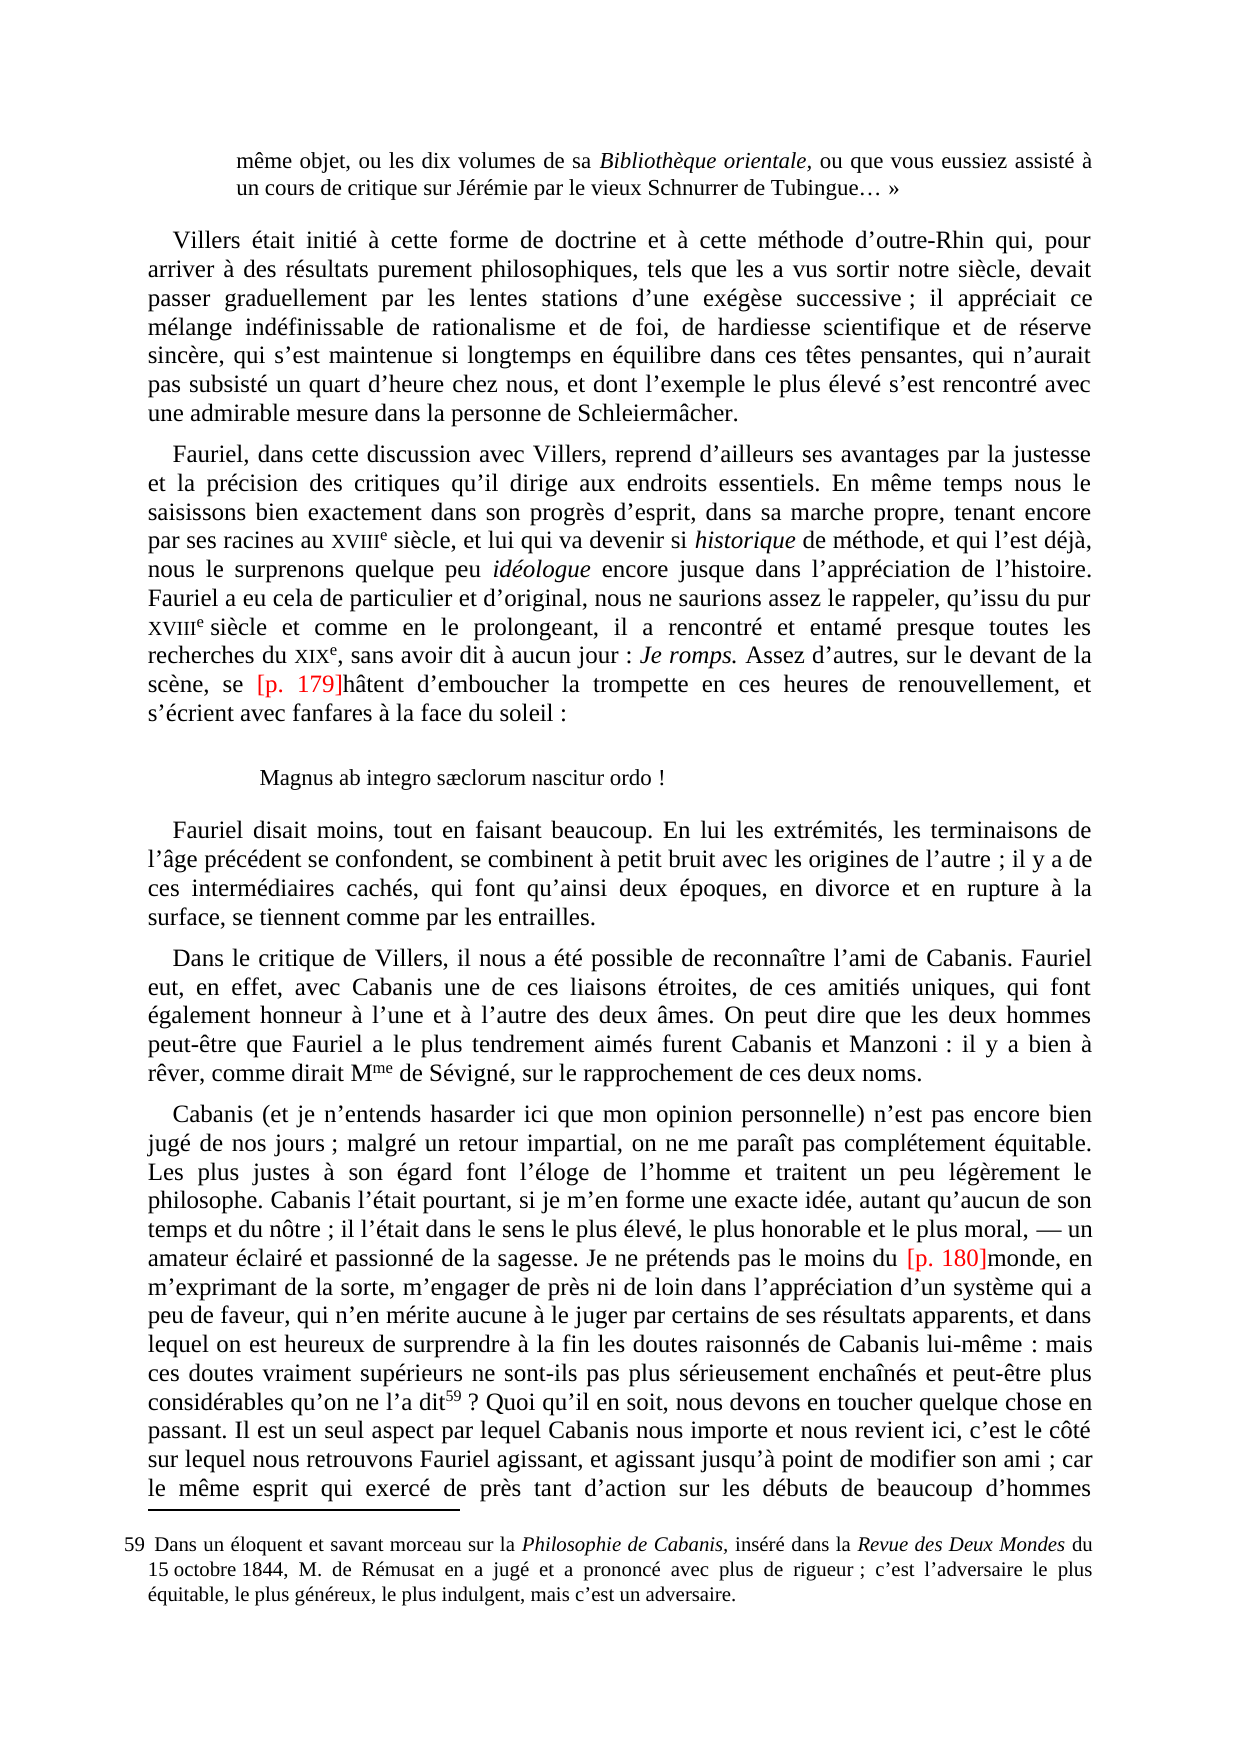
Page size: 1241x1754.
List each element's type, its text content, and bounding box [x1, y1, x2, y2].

text Villers était initié à cette forme de doctrine et à cette méthode d’outre-Rhin qui, pour arriver à des résultats purement philosophiques, tels que les a vus sortir notre siècle, devait passer graduellement par les lentes stations d’une exégèse successive ; il appréciait ce mélange indéfinissable de rationalisme et de foi, de hardiesse scientifique et de réserve sincère, qui s’est maintenue si longtemps en équilibre dans ces têtes pensantes, qui n’aurait pas subsisté un quart d’heure chez nous, et dont l’exemple le plus élevé s’est rencontré avec une admirable mesure dans la personne de Schleiermâcher. [148, 225, 1093, 427]
text Fauriel, dans cette discussion avec Villers, reprend d’ailleurs ses avantages par la justesse et la précision des critiques qu’il dirige aux endroits essentiels. En même temps nous le saisissons bien exactement dans son progrès d’esprit, dans sa marche propre, tenant encore par ses racines au xviiie siècle, et lui qui va devenir si historique de méthode, et qui l’est déjà, nous le surprenons quelque peu idéologue encore jusque dans l’appréciation de l’histoire. Fauriel a eu cela de particulier et d’original, nous ne saurions assez le rappeler, qu’issu du pur xviiie siècle et comme en le prolongeant, il a rencontré et entamé presque toutes les recherches du xixe, sans avoir dit à aucun jour : Je romps. Assez d’autres, sur le devant de la scène, se [p. 179]hâtent d’emboucher la trompette en ces heures de renouvellement, et s’écrient avec fanfares à la face du soleil : [148, 439, 1093, 727]
text Magnus ab integro sæclorum nascitur ordo ! [236, 764, 1093, 790]
text Cabanis (et je n’entends hasarder ici que mon opinion personnelle) n’est pas encore bien jugé de nos jours ; malgré un retour impartial, on ne me paraît pas complétement équitable. Les plus justes à son égard font l’éloge de l’homme et traitent un peu légèrement le philosophe. Cabanis l’était pourtant, si je m’en forme une exacte idée, autant qu’aucun de son temps et du nôtre ; il l’était dans le sens le plus élevé, le plus honorable et le plus moral, — un amateur éclairé et passionné de la sagesse. Je ne prétends pas le moins du [p. 180]monde, en m’exprimant de la sorte, m’engager de près ni de loin dans l’appréciation d’un système qui a peu de faveur, qui n’en mérite aucune à le juger par certains de ses résultats apparents, et dans lequel on est heureux de surprendre à la fin les doutes raisonnés de Cabanis lui-même : mais ces doutes vraiment supérieurs ne sont-ils pas plus sérieusement enchaînés et peut-être plus considérables qu’on ne l’a dit ? Quoi qu’il en soit, nous devons en toucher quelque chose en passant. Il est un seul aspect par lequel Cabanis nous importe et nous revient ici, c’est le côté sur lequel nous retrouvons Fauriel agissant, et agissant jusqu’à point de modifier son ami ; car le même esprit qui exercé de près tant d’action sur les débuts de beaucoup d’hommes [148, 1099, 1093, 1502]
text Dans le critique de Villers, il nous a été possible de reconnaître l’ami de Cabanis. Fauriel eut, en effet, avec Cabanis une de ces liaisons étroites, de ces amitiés uniques, qui font également honneur à l’une et à l’autre des deux âmes. On peut dire que les deux hommes peut-être que Fauriel a le plus tendrement aimés furent Cabanis et Manzoni : il y a bien à rêver, comme dirait Mme de Sévigné, sur le rapprochement de ces deux noms. [148, 943, 1093, 1087]
text Fauriel disait moins, tout en faisant beaucoup. En lui les extrémités, les terminaisons de l’âge précédent se confondent, se combinent à petit bruit avec les origines de l’autre ; il y a de ces intermédiaires cachés, qui font qu’ainsi deux époques, en divorce et en rupture à la surface, se tiennent comme par les entrailles. [148, 815, 1093, 930]
text Dans un éloquent et savant morceau sur la Philosophie de Cabanis, inséré dans la Revue des Deux Mondes du 15 octobre 1844, M. de Rémusat en a jugé et a prononcé avec plus de rigueur ; c’est l’adversaire le plus équitable, le plus généreux, le plus indulgent, mais c’est un adversaire. [124, 1531, 1093, 1606]
text même objet, ou les dix volumes de sa Bibliothèque orientale, ou que vous eussiez assisté à un cours de critique sur Jérémie par le vieux Schnurrer de Tubingue… » [236, 148, 1093, 200]
